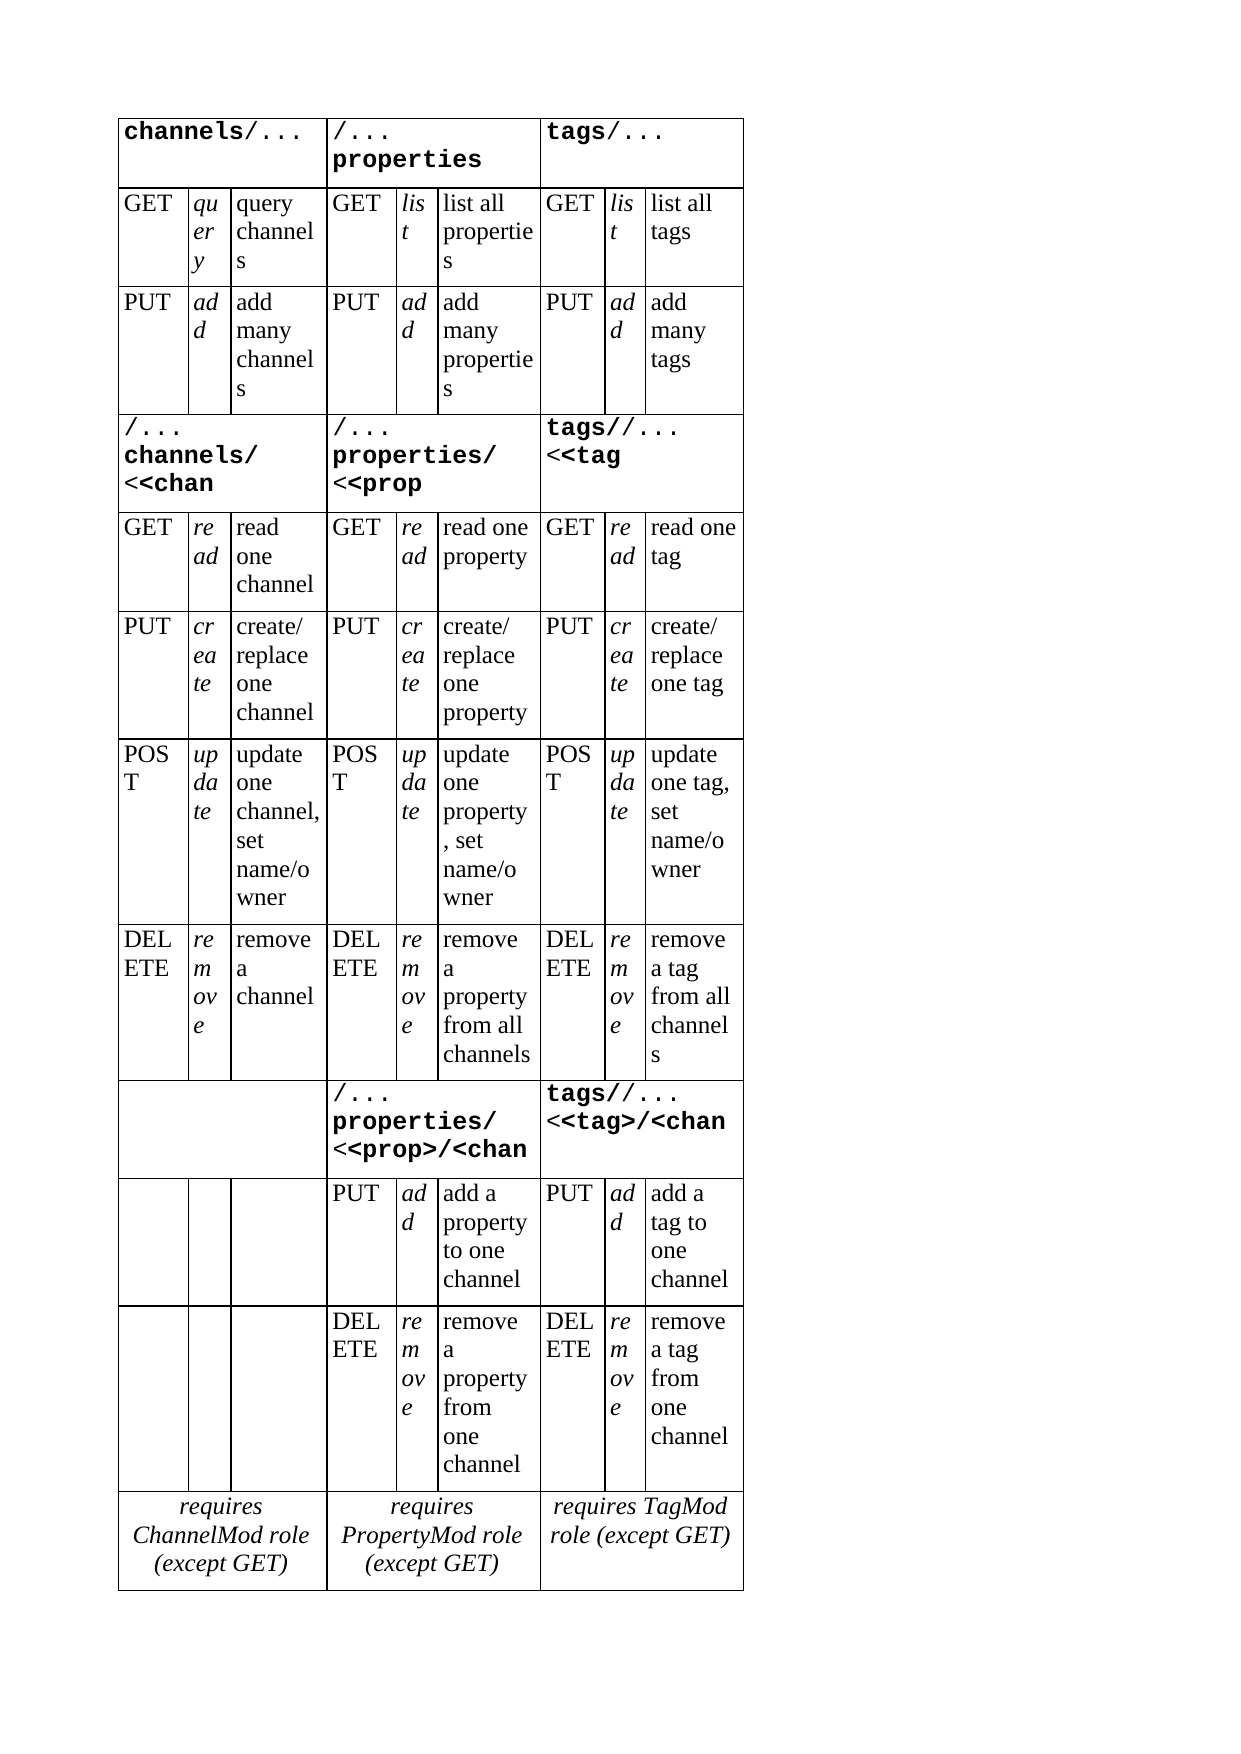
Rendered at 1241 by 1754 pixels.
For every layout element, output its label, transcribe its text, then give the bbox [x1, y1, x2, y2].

table_cell read [189, 513, 230, 611]
table_cell remove [606, 1307, 645, 1491]
table_cell PUT [541, 287, 604, 414]
table_cell create [189, 612, 230, 738]
table_cell read [397, 513, 437, 611]
table_cell add many properties [439, 287, 540, 414]
table_cell add many channels [232, 287, 326, 414]
table_cell update [189, 740, 230, 924]
table_cell PUT [328, 1179, 396, 1305]
table_cell add [606, 1179, 645, 1305]
table_cell remove a property from all channels [439, 925, 540, 1080]
table_cell update one channel, set name/owner [232, 740, 326, 924]
table_cell remove [606, 925, 645, 1080]
table_cell remove a tag from all channels [646, 925, 743, 1080]
table_cell read one property [439, 513, 540, 611]
table_cell create/replace one channel [232, 612, 326, 738]
table_cell requires TagMod role (except GET) [541, 1492, 743, 1590]
table_cell query channels [232, 189, 326, 286]
table_cell update [606, 740, 645, 924]
table_cell GET [119, 513, 188, 611]
table_cell DELETE [541, 1307, 604, 1491]
table_cell read one channel [232, 513, 326, 611]
table_cell query [189, 189, 230, 286]
table_cell .../tags/<tag> [541, 415, 743, 512]
table_cell read [606, 513, 645, 611]
table_cell update one property, set name/owner [439, 740, 540, 924]
table_cell [189, 1179, 230, 1305]
table_cell update [397, 740, 437, 924]
table_cell remove a property from one channel [439, 1307, 540, 1491]
table_cell PUT [328, 287, 396, 414]
table_cell PUT [119, 287, 188, 414]
table_header .../properties [328, 119, 540, 187]
table_cell DELETE [328, 925, 396, 1080]
table_cell .../properties/<prop>/<chan> [328, 1081, 540, 1178]
table_cell DELETE [328, 1307, 396, 1491]
table_cell PUT [119, 612, 188, 738]
table_cell remove [397, 1307, 437, 1491]
table_cell POST [328, 740, 396, 924]
table_cell GET [541, 189, 604, 286]
table_cell .../channels/<chan> [119, 415, 326, 512]
table_cell add [397, 1179, 437, 1305]
table_cell GET [541, 513, 604, 611]
table_cell GET [119, 189, 188, 286]
table_cell [189, 1307, 230, 1491]
table_cell DELETE [119, 925, 188, 1080]
table_cell list [397, 189, 437, 286]
table_header .../channels [119, 119, 326, 187]
table_cell list all tags [646, 189, 743, 286]
table_header .../tags [541, 119, 743, 187]
table_cell create/replace one tag [646, 612, 743, 738]
table_cell GET [328, 513, 396, 611]
table_cell POST [119, 740, 188, 924]
table_cell .../properties/<prop> [328, 415, 540, 512]
table_cell [232, 1179, 326, 1305]
table_cell add a property to one channel [439, 1179, 540, 1305]
table_cell create [397, 612, 437, 738]
table_cell remove [189, 925, 230, 1080]
table_cell requires PropertyMod role (except GET) [328, 1492, 540, 1590]
table_cell requires ChannelMod role (except GET) [119, 1492, 326, 1590]
table_cell PUT [328, 612, 396, 738]
table_cell DELETE [541, 925, 604, 1080]
table_cell [232, 1307, 326, 1491]
table_cell read one tag [646, 513, 743, 611]
table_cell remove a channel [232, 925, 326, 1080]
table_cell [119, 1307, 188, 1491]
table_cell add a tag to one channel [646, 1179, 743, 1305]
table_cell [119, 1081, 326, 1178]
table_cell POST [541, 740, 604, 924]
table_cell list [606, 189, 645, 286]
table_cell add [189, 287, 230, 414]
table_cell add many tags [646, 287, 743, 414]
table_cell add [606, 287, 645, 414]
table_cell .../tags/<tag>/<chan> [541, 1081, 743, 1178]
table_cell remove a tag from one channel [646, 1307, 743, 1491]
table_cell remove [397, 925, 437, 1080]
table_cell [119, 1179, 188, 1305]
table_cell add [397, 287, 437, 414]
table_cell GET [328, 189, 396, 286]
table_cell list all properties [439, 189, 540, 286]
table_cell create/replace one property [439, 612, 540, 738]
table_cell PUT [541, 612, 604, 738]
table_cell update one tag, set name/owner [646, 740, 743, 924]
table_cell create [606, 612, 645, 738]
table_cell PUT [541, 1179, 604, 1305]
